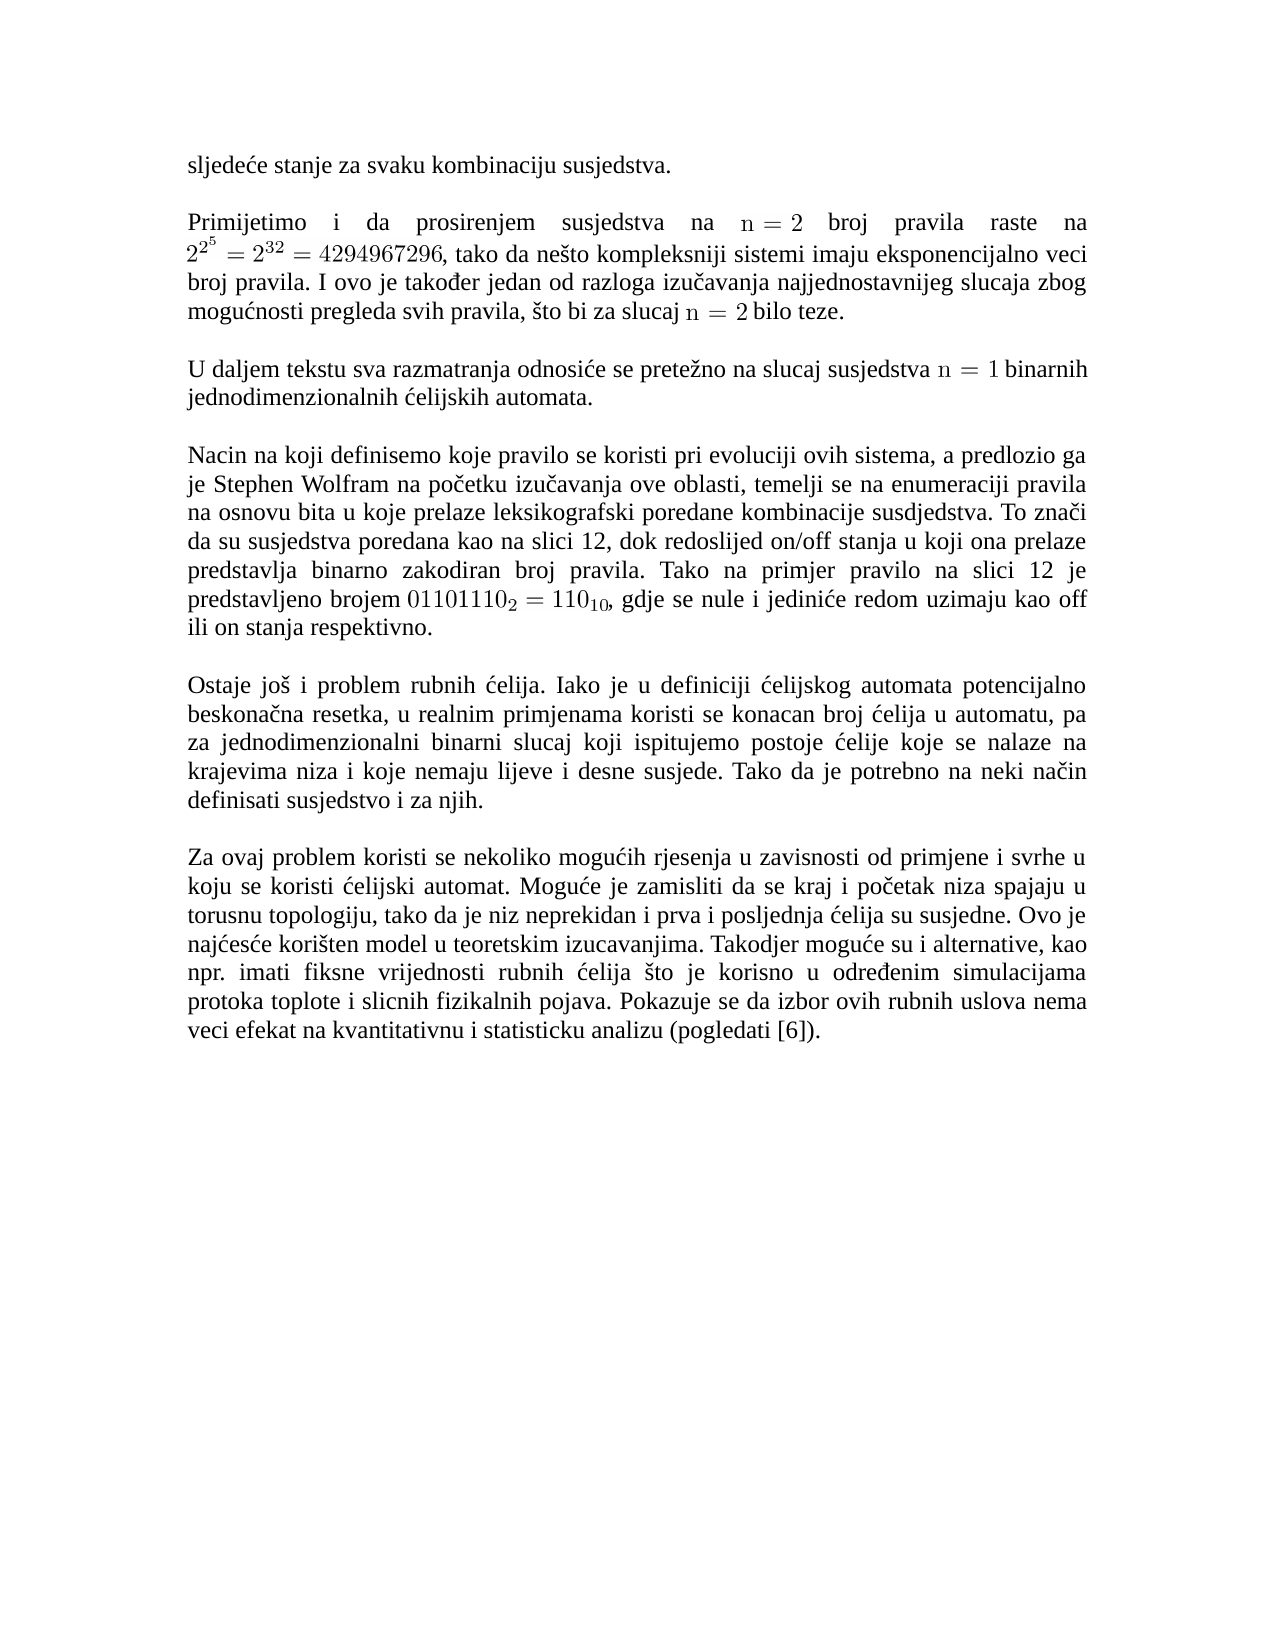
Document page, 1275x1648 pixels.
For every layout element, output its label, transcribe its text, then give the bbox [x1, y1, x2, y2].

picture [408, 590, 608, 611]
text U daljem tekstu sva razmatranja odnosiće se pretežno na slucaj susjedstva binarnih jednodimenzionalnih ćelijskih automata. [187, 354, 1088, 411]
picture [686, 303, 747, 320]
text sljedeće stanje za svaku kombinaciju susjedstva. [187, 150, 1088, 179]
text Za ovaj problem koristi se nekoliko mogućih rjesenja u zavisnosti od primjene i svrhe u koju se koristi ćelijski automat. Moguće je zamisliti da se kraj i početak niza spajaju u torusnu topologiju, tako da je niz neprekidan i prva i posljednja ćelija su susjedne. Ovo je najćesće korišten model u teoretskim izucavanjima. Takodjer moguće su i alternative, kao npr. imati fiksne vrijednosti rubnih ćelija što je korisno u određenim simulacijama protoka toplote i slicnih fizikalnih pojava. Pokazuje se da izbor ovih rubnih uslova nema veci efekat na kvantitativnu i statisticku analizu (pogledati [6]). [187, 842, 1088, 1044]
picture [187, 236, 442, 262]
picture [938, 360, 998, 377]
picture [741, 214, 802, 231]
text Primijetimo i da prosirenjem susjedstva na broj pravila raste na , tako da nešto kompleksniji sistemi imaju eksponencijalno veci broj pravila. I ovo je također jedan od razloga izučavanja najjednostavnijeg slucaja zbog mogućnosti pregleda svih pravila, što bi za slucaj bilo teze. [187, 207, 1088, 325]
text Nacin na koji definisemo koje pravilo se koristi pri evoluciji ovih sistema, a predlozio ga je Stephen Wolfram na početku izučavanja ove oblasti, temelji se na enumeraciji pravila na osnovu bita u koje prelaze leksikografski poredane kombinacije susdjedstva. To znači da su susjedstva poredana kao na slici 12, dok redoslijed on/off stanja u koji ona prelaze predstavlja binarno zakodiran broj pravila. Tako na primjer pravilo na slici 12 je predstavljeno brojem , gdje se nule i jediniće redom uzimaju kao off ili on stanja respektivno. [187, 440, 1088, 641]
text Ostaje još i problem rubnih ćelija. Iako je u definiciji ćelijskog automata potencijalno beskonačna resetka, u realnim primjenama koristi se konacan broj ćelija u automatu, pa za jednodimenzionalni binarni slucaj koji ispitujemo postoje ćelije koje se nalaze na krajevima niza i koje nemaju lijeve i desne susjede. Tako da je potrebno na neki način definisati susjedstvo i za njih. [187, 670, 1088, 814]
